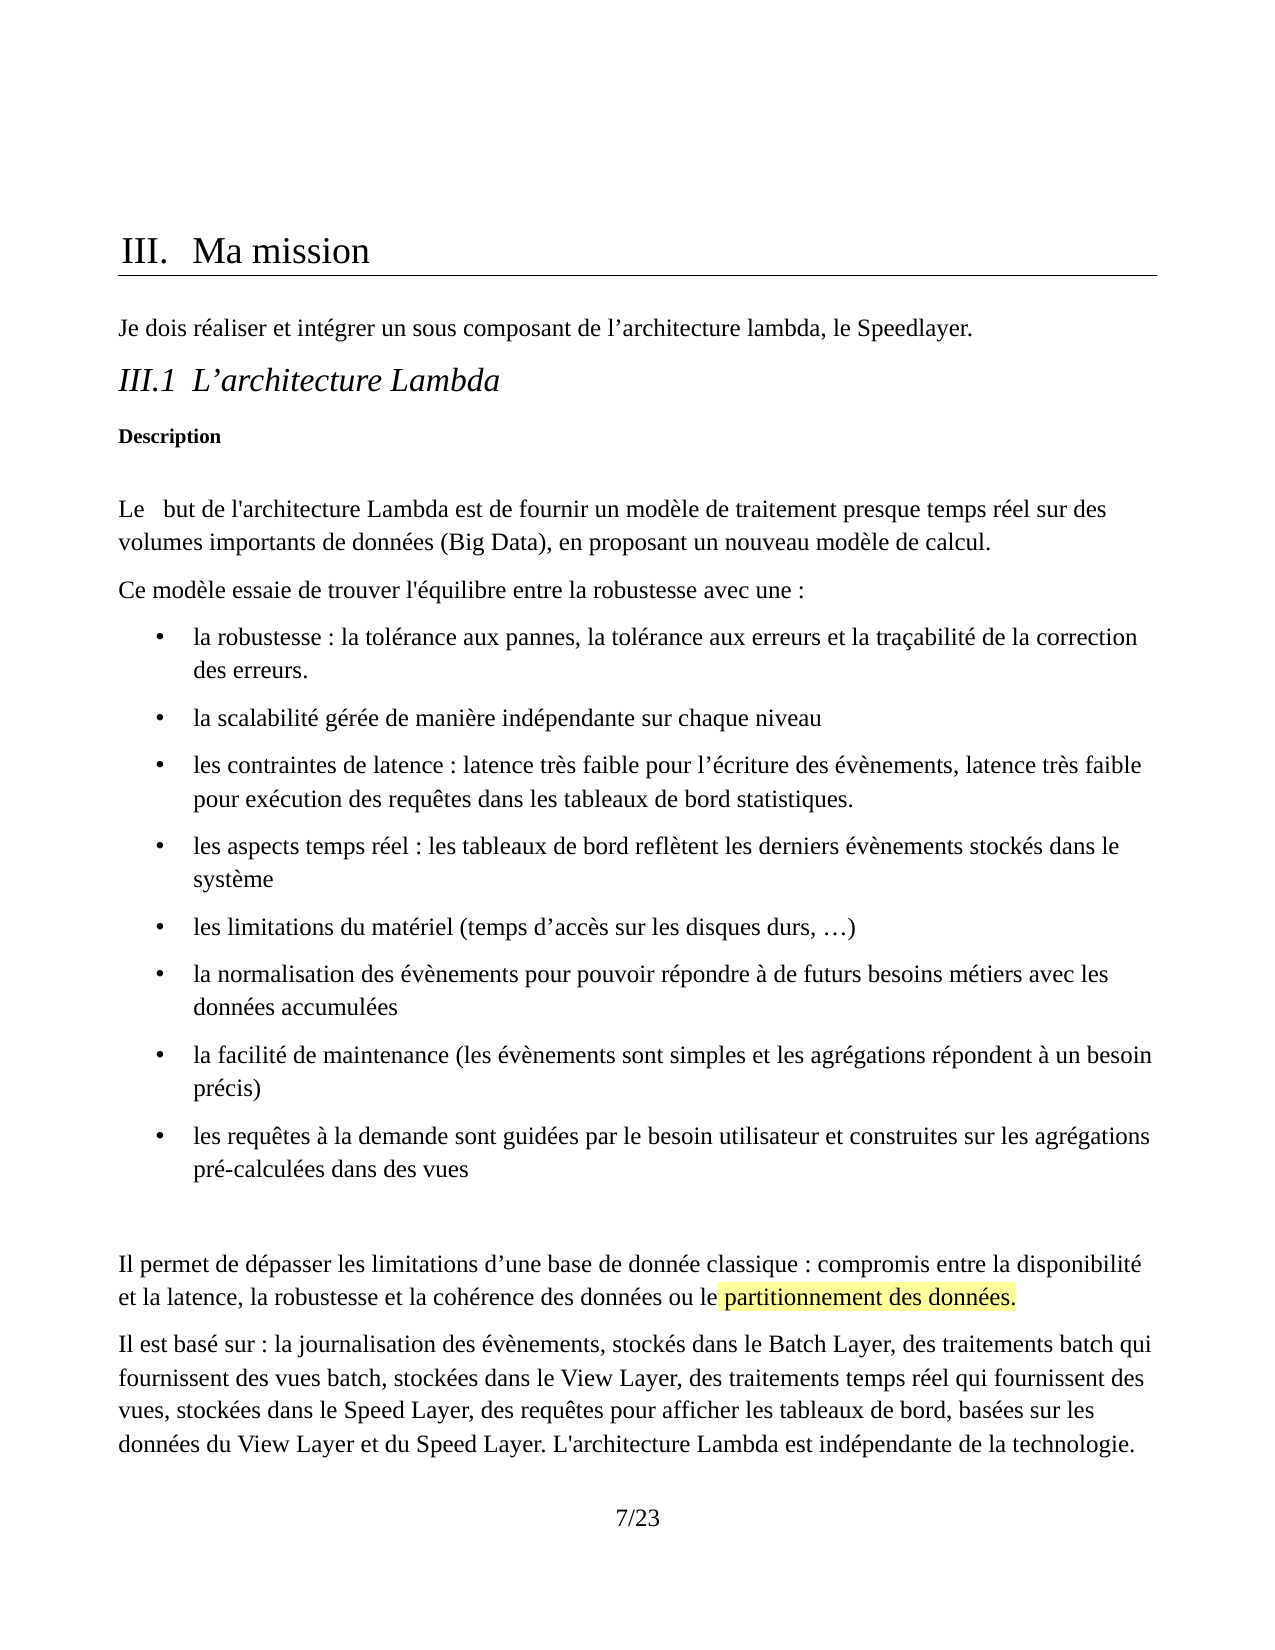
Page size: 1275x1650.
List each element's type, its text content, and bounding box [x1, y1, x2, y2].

list la robustesse : la tolérance aux pannes, la tolérance aux erreurs et la traçabilité de la correction des erreurs. [156, 622, 1157, 684]
list les limitations du matériel (temps d’accès sur les disques durs, …) [156, 912, 1157, 941]
list la scalabilité gérée de manière indépendante sur chaque niveau [156, 703, 1157, 732]
text Il est basé sur : la journalisation des évènements, stockés dans le Batch Layer, des traitements batch qui fournissent des vues batch, stockées dans le View Layer, des traitements temps réel qui fournissent des vues, stockées dans le Speed Layer, des requêtes pour afficher les tableaux de bord, basées sur les données du View Layer et du Speed Layer. L'architecture Lambda est indépendante de la technologie. [118, 1329, 1157, 1457]
list les contraintes de latence : latence très faible pour l’écriture des évènements, latence très faible pour exécution des requêtes dans les tableaux de bord statistiques. [156, 751, 1157, 812]
list la facilité de maintenance (les évènements sont simples et les agrégations répondent à un besoin précis) [156, 1040, 1157, 1102]
subtitle Description [118, 424, 1157, 448]
text Il permet de dépasser les limitations d’une base de donnée classique : compromis entre la disponibilité et la latence, la robustesse et la cohérence des données ou le partitionnement des données. [118, 1249, 1157, 1311]
text Je dois réaliser et intégrer un sous composant de l’architecture lambda, le Speedlayer. [118, 313, 1157, 341]
text Ce modèle essaie de trouver l'équilibre entre la robustesse avec une : [118, 575, 1157, 603]
list les requêtes à la demande sont guidées par le besoin utilisateur et construites sur les agrégations pré-calculées dans des vues [156, 1121, 1157, 1182]
subtitle L’architecture Lambda [118, 360, 1157, 399]
list la normalisation des évènements pour pouvoir répondre à de futurs besoins métiers avec les données accumulées [156, 959, 1157, 1021]
text Le but de l'architecture Lambda est de fournir un modèle de traitement presque temps réel sur des volumes importants de données (Big Data), en proposant un nouveau modèle de calcul. [118, 494, 1157, 556]
subtitle Ma mission [118, 225, 1157, 275]
list les aspects temps réel : les tableaux de bord reflètent les derniers évènements stockés dans le système [156, 831, 1157, 893]
